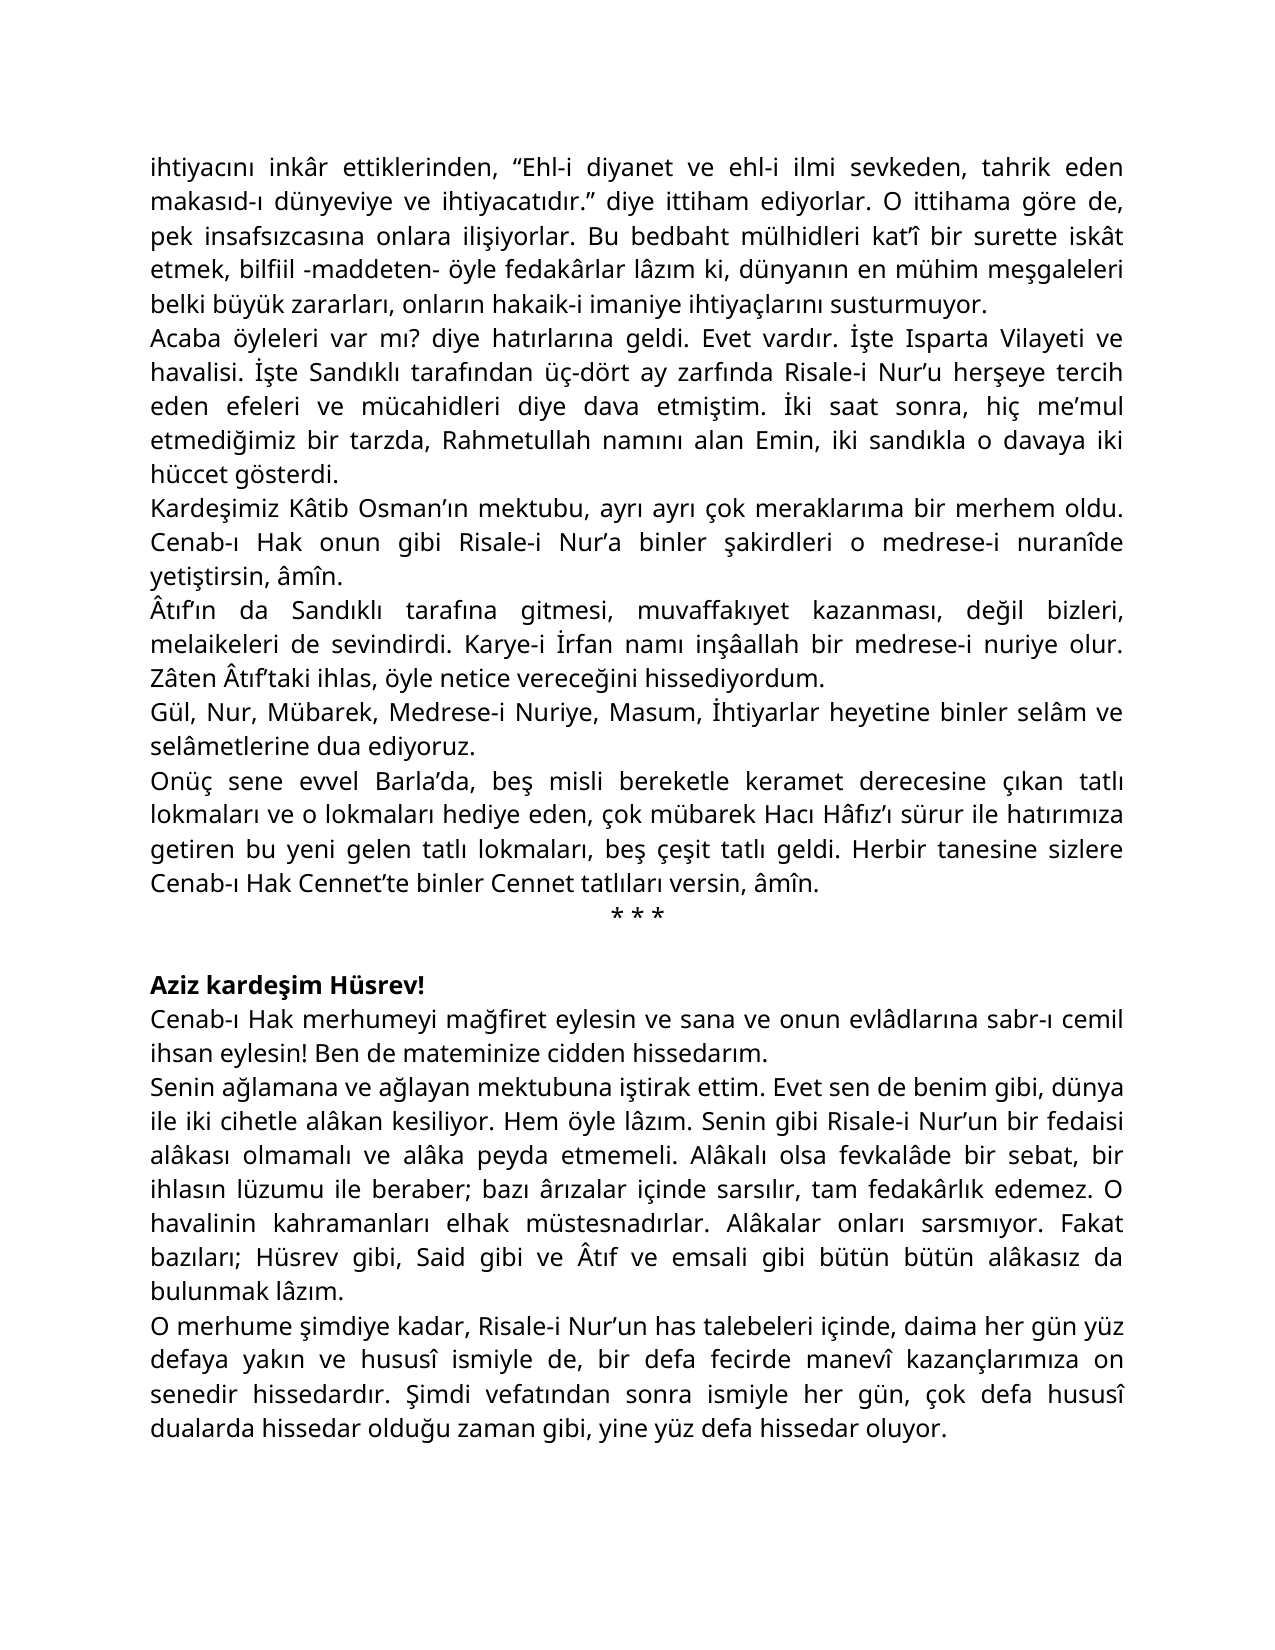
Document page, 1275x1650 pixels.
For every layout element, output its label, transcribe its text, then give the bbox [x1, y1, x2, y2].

text Acaba öyleleri var mı? diye hatırlarına geldi. Evet vardır. İşte Isparta Vilayeti ve havalisi. İşte Sandıklı tarafından üç-dört ay zarfında Risale-i Nur’u herşeye tercih eden efeleri ve mücahidleri diye dava etmiştim. İki saat sonra, hiç me’mul etmediğimiz bir tarzda, Rahmetullah namını alan Emin, iki sandıkla o davaya iki hüccet gösterdi. [150, 320, 1125, 491]
text ihtiyacını inkâr ettiklerinden, “Ehl-i diyanet ve ehl-i ilmi sevkeden, tahrik eden makasıd-ı dünyeviye ve ihtiyacatıdır.” diye ittiham ediyorlar. O ittihama göre de, pek insafsızcasına onlara ilişiyorlar. Bu bedbaht mülhidleri kat’î bir surette iskât etmek, bilfiil -maddeten- öyle fedakârlar lâzım ki, dünyanın en mühim meşgaleleri belki büyük zararları, onların hakaik-i imaniye ihtiyaçlarını susturmuyor. [150, 150, 1125, 320]
text Gül, Nur, Mübarek, Medrese-i Nuriye, Masum, İhtiyarlar heyetine binler selâm ve selâmetlerine dua ediyoruz. [150, 695, 1125, 763]
text Onüç sene evvel Barla’da, beş misli bereketle keramet derecesine çıkan tatlı lokmaları ve o lokmaları hediye eden, çok mübarek Hacı Hâfız’ı sürur ile hatırımıza getiren bu yeni gelen tatlı lokmaları, beş çeşit tatlı geldi. Herbir tanesine sizlere Cenab-ı Hak Cennet’te binler Cennet tatlıları versin, âmîn. [150, 763, 1125, 899]
text O merhume şimdiye kadar, Risale-i Nur’un has talebeleri içinde, daima her gün yüz defaya yakın ve hususî ismiyle de, bir defa fecirde manevî kazançlarımıza on senedir hissedardır. Şimdi vefatından sonra ismiyle her gün, çok defa hususî dualarda hissedar olduğu zaman gibi, yine yüz defa hissedar oluyor. [150, 1308, 1125, 1444]
text Aziz kardeşim Hüsrev! [150, 967, 1125, 1002]
text Kardeşimiz Kâtib Osman’ın mektubu, ayrı ayrı çok meraklarıma bir merhem oldu. Cenab-ı Hak onun gibi Risale-i Nur’a binler şakirdleri o medrese-i nuranîde yetiştirsin, âmîn. [150, 491, 1125, 593]
text Cenab-ı Hak merhumeyi mağfiret eylesin ve sana ve onun evlâdlarına sabr-ı cemil ihsan eylesin! Ben de mateminize cidden hissedarım. [150, 1002, 1125, 1070]
text * * * [150, 899, 1125, 933]
text Âtıf’ın da Sandıklı tarafına gitmesi, muvaffakıyet kazanması, değil bizleri, melaikeleri de sevindirdi. Karye-i İrfan namı inşâallah bir medrese-i nuriye olur. Zâten Âtıf’taki ihlas, öyle netice vereceğini hissediyordum. [150, 593, 1125, 695]
text Senin ağlamana ve ağlayan mektubuna iştirak ettim. Evet sen de benim gibi, dünya ile iki cihetle alâkan kesiliyor. Hem öyle lâzım. Senin gibi Risale-i Nur’un bir fedaisi alâkası olmamalı ve alâka peyda etmemeli. Alâkalı olsa fevkalâde bir sebat, bir ihlasın lüzumu ile beraber; bazı ârızalar içinde sarsılır, tam fedakârlık edemez. O havalinin kahramanları elhak müstesnadırlar. Alâkalar onları sarsmıyor. Fakat bazıları; Hüsrev gibi, Said gibi ve Âtıf ve emsali gibi bütün bütün alâkasız da bulunmak lâzım. [150, 1070, 1125, 1308]
